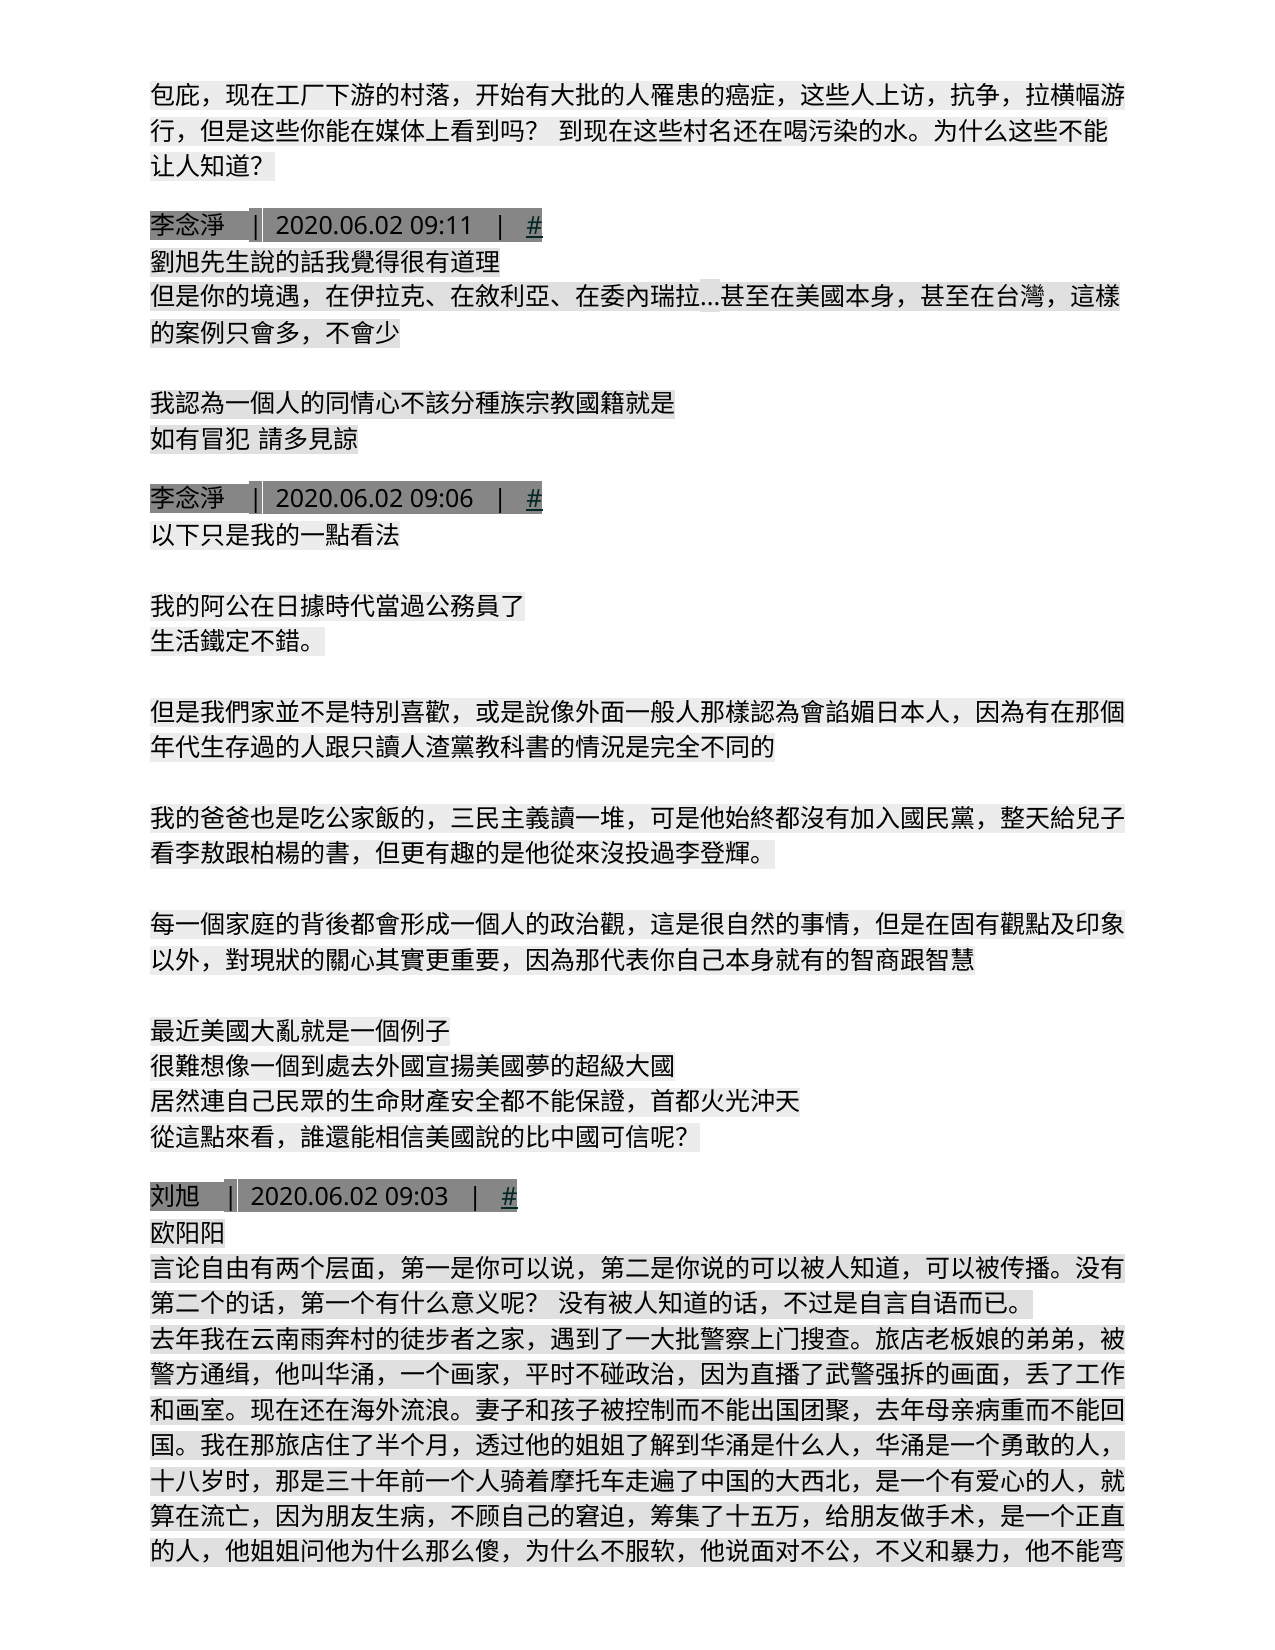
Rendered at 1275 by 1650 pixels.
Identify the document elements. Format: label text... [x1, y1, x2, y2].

text 欧阳阳 言论自由有两个层面，第一是你可以说，第二是你说的可以被人知道，可以被传播。没有第二个的话，第一个有什么意义呢？ 没有被人知道的话，不过是自言自语而已。 去年我在云南雨奔村的徒步者之家，遇到了一大批警察上门搜查。旅店老板娘的弟弟，被警方通缉，他叫华涌，一个画家，平时不碰政治，因为直播了武警强拆的画面，丢了工作和画室。现在还在海外流浪。妻子和孩子被控制而不能出国团聚，去年母亲病重而不能回国。我在那旅店住了半个月，透过他的姐姐了解到华涌是什么人，华涌是一个勇敢的人，十八岁时，那是三十年前一个人骑着摩托车走遍了中国的大西北，是一个有爱心的人，就算在流亡，因为朋友生病，不顾自己的窘迫，筹集了十五万，给朋友做手术，是一个正直的人，他姐姐问他为什么那么傻，为什么不服软，他说面对不公，不义和暴力，他不能弯 [150, 1212, 1125, 1567]
text 李念淨 | 2020.06.02 09:11 | # [150, 206, 1125, 242]
text 包庇，现在工厂下游的村落，开始有大批的人罹患的癌症，这些人上访，抗争，拉横幅游行，但是这些你能在媒体上看到吗？ 到现在这些村名还在喝污染的水。为什么这些不能让人知道？ [150, 75, 1125, 181]
text 以下只是我的一點看法 我的阿公在日據時代當過公務員了 生活鐵定不錯。 但是我們家並不是特別喜歡，或是說像外面一般人那樣認為會諂媚日本人，因為有在那個年代生存過的人跟只讀人渣黨教科書的情況是完全不同的 我的爸爸也是吃公家飯的，三民主義讀一堆，可是他始終都沒有加入國民黨，整天給兒子看李敖跟柏楊的書，但更有趣的是他從來沒投過李登輝。 每一個家庭的背後都會形成一個人的政治觀，這是很自然的事情，但是在固有觀點及印象以外，對現狀的關心其實更重要，因為那代表你自己本身就有的智商跟智慧 最近美國大亂就是一個例子 很難想像一個到處去外國宣揚美國夢的超級大國 居然連自己民眾的生命財產安全都不能保證，首都火光沖天 從這點來看，誰還能相信美國說的比中國可信呢？ [150, 514, 1125, 1152]
text 刘旭 | 2020.06.02 09:03 | # [150, 1177, 1125, 1212]
text 劉旭先生說的話我覺得很有道理 但是你的境遇，在伊拉克、在敘利亞、在委內瑞拉...甚至在美國本身，甚至在台灣，這樣的案例只會多，不會少 我認為一個人的同情心不該分種族宗教國籍就是 如有冒犯 請多見諒 [150, 242, 1125, 454]
text 李念淨 | 2020.06.02 09:06 | # [150, 479, 1125, 514]
